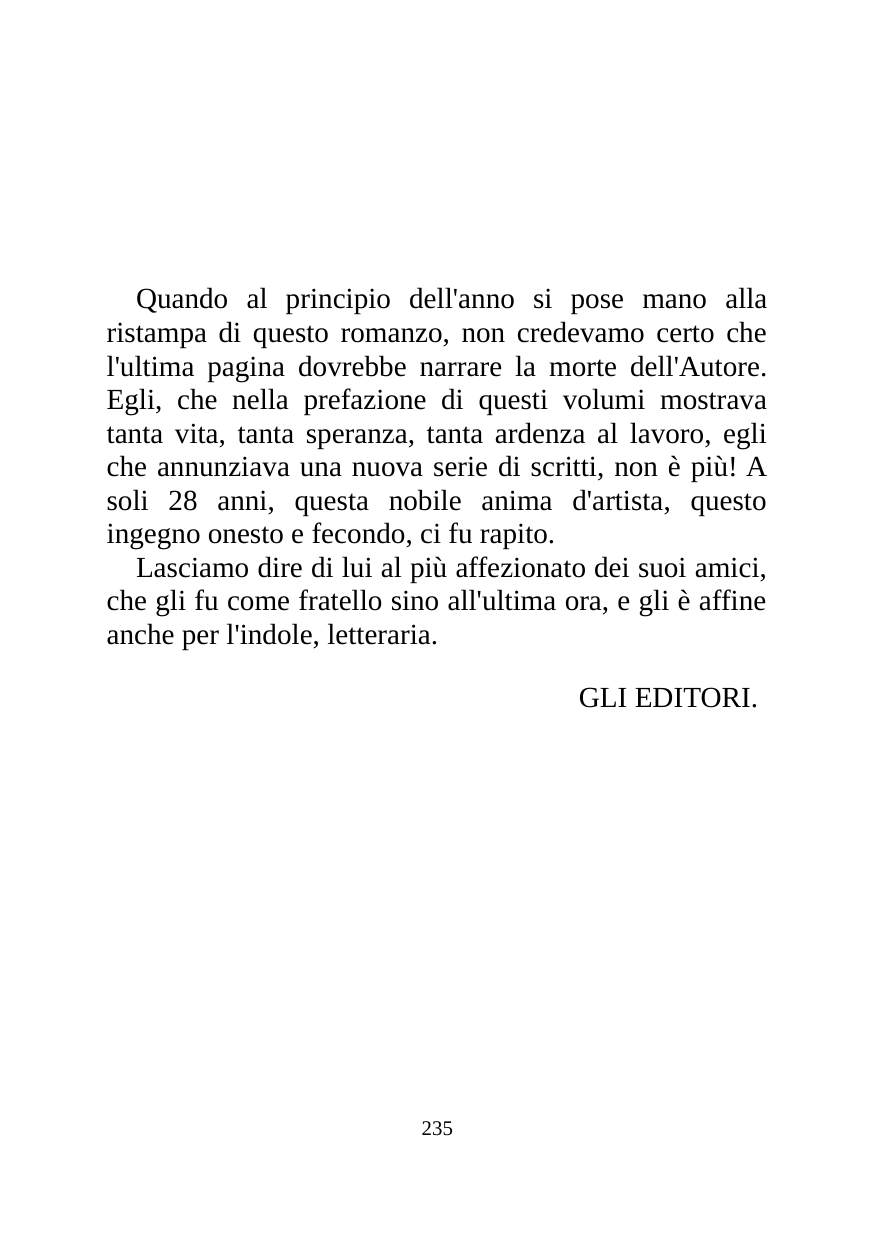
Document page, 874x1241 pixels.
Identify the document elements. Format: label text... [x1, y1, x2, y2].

text GLI EDITORI. [549, 680, 768, 713]
text Quando al principio dell'anno si pose mano alla ristampa di questo romanzo, non credevamo certo che l'ultima pagina dovrebbe narrare la morte dell'Autore. Egli, che nella prefazione di questi volumi mostrava tanta vita, tanta speranza, tanta ardenza al lavoro, egli che annunziava una nuova serie di scritti, non è più! A soli 28 anni, questa nobile anima d'artista, questo ingegno onesto e fecondo, ci fu rapito. [106, 282, 768, 550]
text Lasciamo dire di lui al più affezionato dei suoi amici, che gli fu come fratello sino all'ultima ora, e gli è affine anche per l'indole, letteraria. [106, 550, 768, 651]
